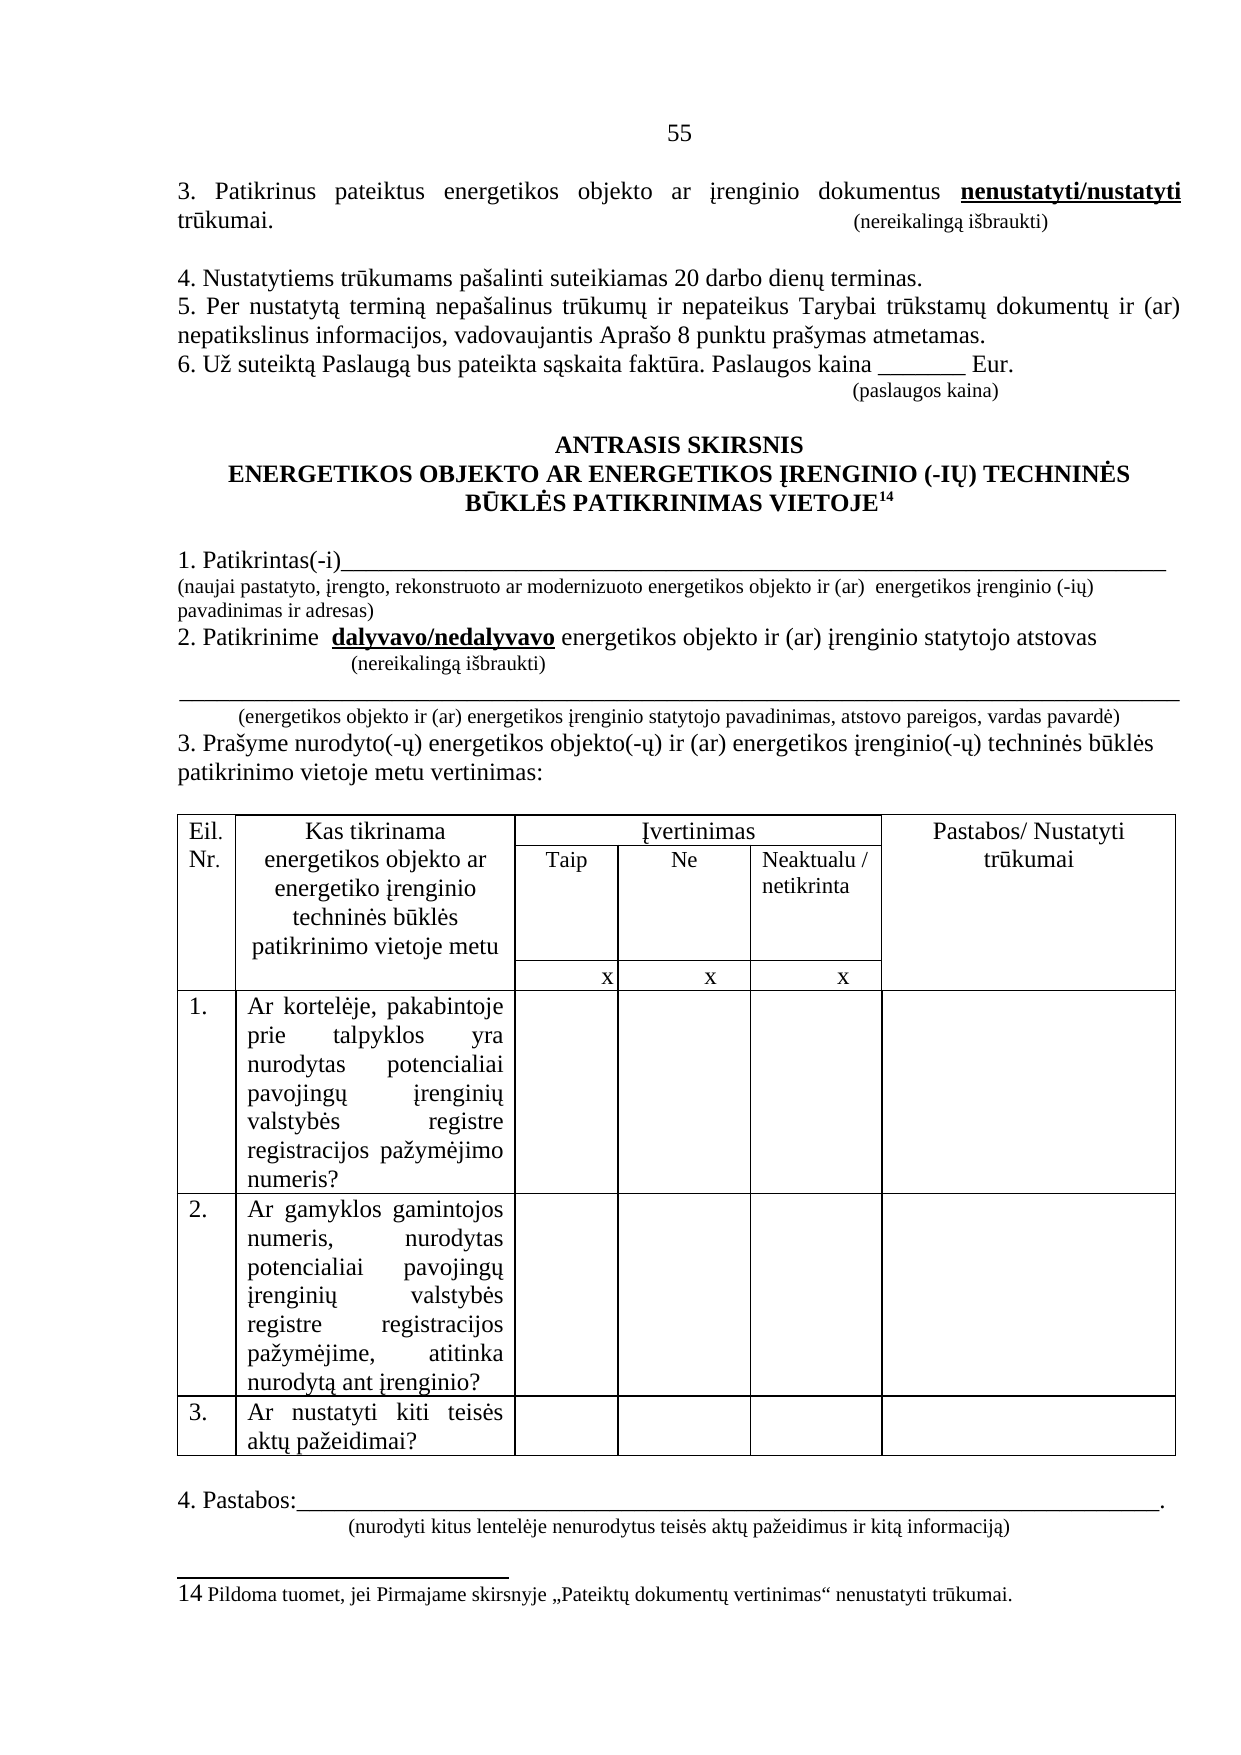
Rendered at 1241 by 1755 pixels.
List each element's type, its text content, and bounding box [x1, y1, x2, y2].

table_header Įvertinimas [516, 816, 881, 844]
table_cell Ar gamyklos gamintojos numeris, nurodytas potencialiai pavojingų įrenginių valstybės registre registracijos pažymėjime, atitinka nurodytą ant įrenginio? [237, 1194, 514, 1395]
text ENERGETIKOS OBJEKTO AR ENERGETIKOS ĮRENGINIO (-IŲ) TECHNINĖS BŪKLĖS PATIKRINIMAS VIETOJE [177, 459, 1181, 517]
table_cell x [751, 961, 881, 990]
table_cell Taip [516, 846, 617, 959]
table_cell [619, 991, 750, 1193]
text (paslaugos kaina) [717, 378, 1181, 402]
text 3. Prašyme nurodyto(-ų) energetikos objekto(-ų) ir (ar) energetikos įrenginio(-ų) techninės būklės patikrinimo vietoje metu vertinimas: [177, 728, 1181, 785]
text 3. Patikrinus pateiktus energetikos objekto ar įrenginio dokumentus nenustatyti/nustatyti trūkumai. (nereikalingą išbraukti) [177, 176, 1181, 234]
table_cell Neaktualu /netikrinta [751, 846, 881, 959]
table_cell [751, 1194, 881, 1395]
table_cell x [619, 961, 750, 990]
table_cell Ar kortelėje, pakabintoje prie talpyklos yra nurodytas potencialiai pavojingų įrenginių valstybės registre registracijos pažymėjimo numeris? [237, 991, 514, 1193]
text (nereikalingą išbraukti) [177, 651, 1181, 675]
table_cell [619, 1194, 750, 1395]
text 4. Nustatytiems trūkumams pašalinti suteikiamas 20 darbo dienų terminas. [177, 263, 1181, 291]
table_cell [883, 1397, 1175, 1454]
table_cell 1. [178, 991, 235, 1193]
table_cell [516, 1194, 617, 1395]
table_cell [516, 1397, 617, 1454]
text 6. Už suteiktą Paslaugą bus pateikta sąskaita faktūra. Paslaugos kaina _______ Eur. [177, 349, 1181, 378]
text 2. Patikrinime dalyvavo/nedalyvavo energetikos objekto ir (ar) įrenginio statytojo atstovas [177, 622, 1181, 651]
table_header Pastabos/ Nustatyti trūkumai [882, 815, 1175, 990]
table_cell [883, 1194, 1175, 1395]
text 5. Per nustatytą terminą nepašalinus trūkumų ir nepateikus Tarybai trūkstamų dokumentų ir (ar) nepatikslinus informacijos, vadovaujantis Aprašo 8 punktu prašymas atmetamas. [177, 291, 1181, 349]
text 1. Patikrintas(-i)__________________________________________________________________ [177, 545, 1181, 574]
table_cell [619, 1397, 750, 1454]
table_cell [516, 991, 617, 1193]
text ________________________________________________________________________________(energetikos objekto ir (ar) energetikos įrenginio statytojo pavadinimas, atstovo pareigos, vardas pavardė) [177, 675, 1181, 728]
text Pildoma tuomet, jei Pirmajame skirsnyje „Pateiktų dokumentų vertinimas“ nenustatyti trūkumai. [177, 1578, 1181, 1607]
table_cell Ar nustatyti kiti teisės aktų pažeidimai? [237, 1397, 514, 1454]
table_cell 2. [178, 1194, 235, 1395]
table_cell [236, 960, 514, 990]
table_cell [751, 991, 881, 1193]
table_cell Ne [619, 846, 750, 959]
text 4. Pastabos:_____________________________________________________________________. [177, 1485, 1181, 1513]
text (nurodyti kitus lentelėje nenurodytus teisės aktų pažeidimus ir kitą informaciją) [177, 1513, 1181, 1538]
table_header Kas tikrinama energetikos objekto ar energetiko įrenginio techninės būklės patikrinimo vietoje metu [236, 816, 514, 959]
table_cell [751, 1397, 881, 1454]
table_header Eil. Nr. [178, 815, 235, 990]
table_cell [883, 991, 1175, 1193]
text ANTRASIS SKIRSNIS [177, 430, 1181, 459]
table_cell x [516, 961, 617, 990]
table_cell 3. [178, 1397, 235, 1454]
text (naujai pastatyto, įrengto, rekonstruoto ar modernizuoto energetikos objekto ir (ar) energetikos įrenginio (-ių) pavadinimas ir adresas) [177, 574, 1181, 622]
